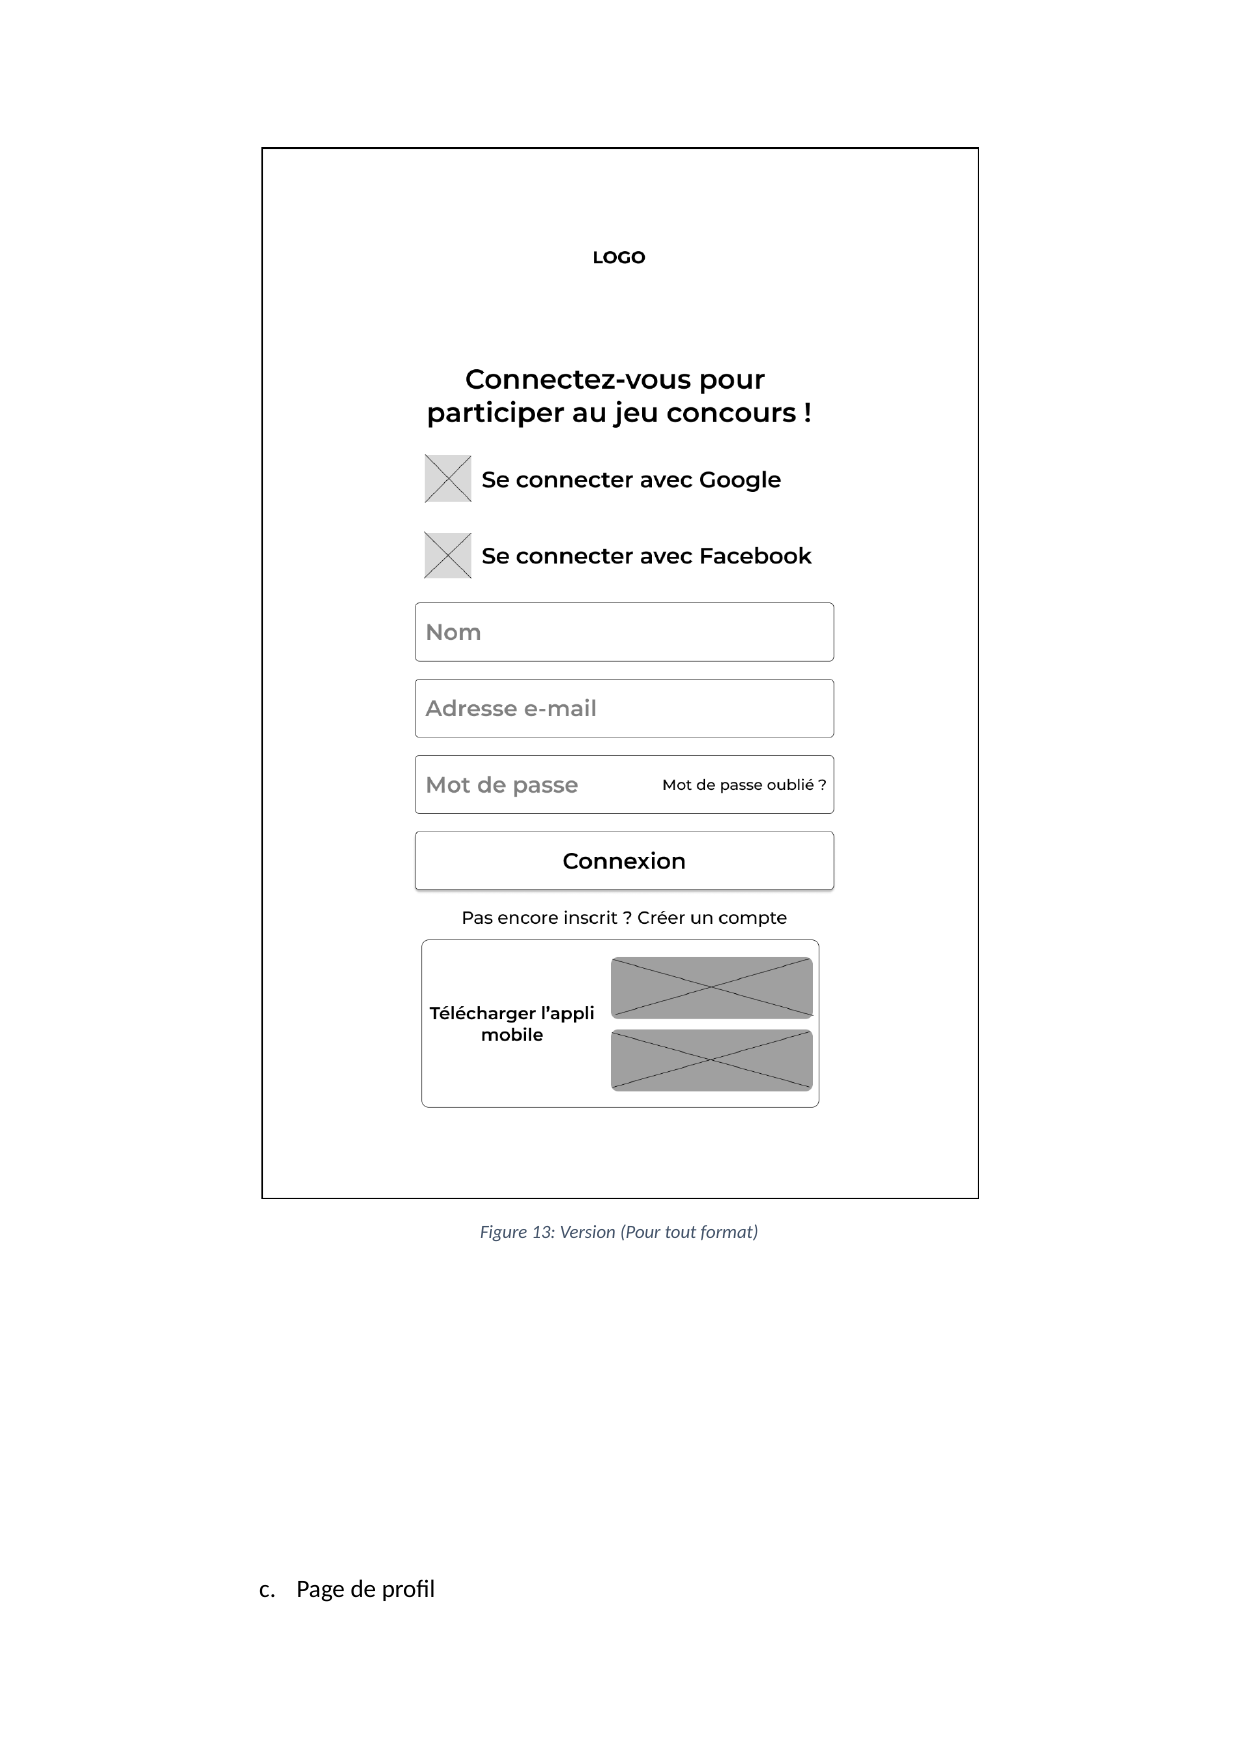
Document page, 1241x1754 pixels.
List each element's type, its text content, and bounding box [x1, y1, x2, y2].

text Figure 13: Version (Pour tout format) [148, 1220, 1093, 1243]
list Page de profil [259, 1573, 1093, 1604]
